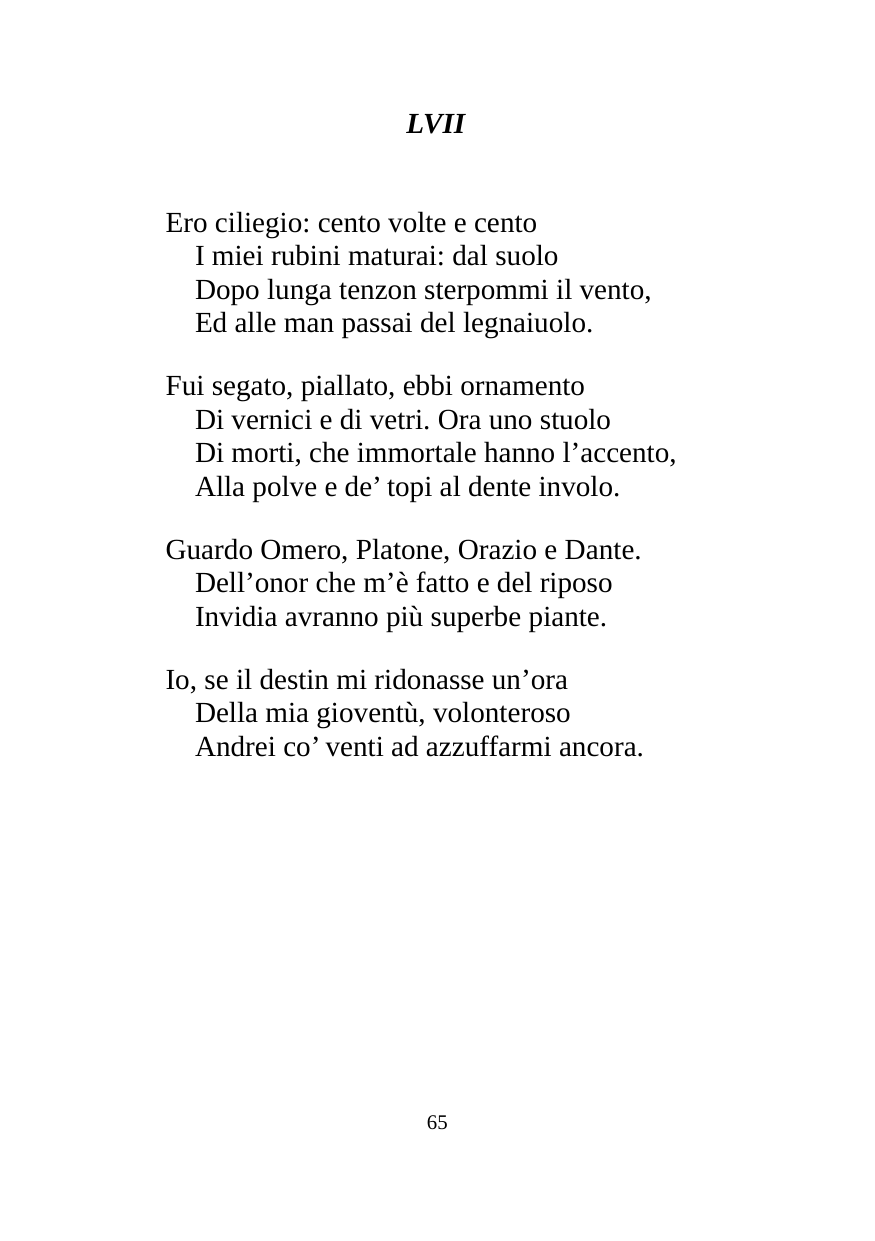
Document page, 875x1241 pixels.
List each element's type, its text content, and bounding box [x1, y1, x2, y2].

subtitle LVII [106, 106, 768, 140]
text Ero ciliegio: cento volte e cento I miei rubini maturai: dal suolo Dopo lunga tenzon sterpommi il vento, Ed alle man passai del legnaiuolo. [165, 205, 768, 339]
text Guardo Omero, Platone, Orazio e Dante. Dell’onor che m’è fatto e del riposo Invidia avranno più superbe piante. [165, 532, 768, 633]
text Fui segato, piallato, ebbi ornamento Di vernici e di vetri. Ora uno stuolo Di morti, che immortale hanno l’accento, Alla polve e de’ topi al dente involo. [165, 368, 768, 502]
text Io, se il destin mi ridonasse un’ora Della mia gioventù, volonteroso Andrei co’ venti ad azzuffarmi ancora. [165, 662, 768, 763]
